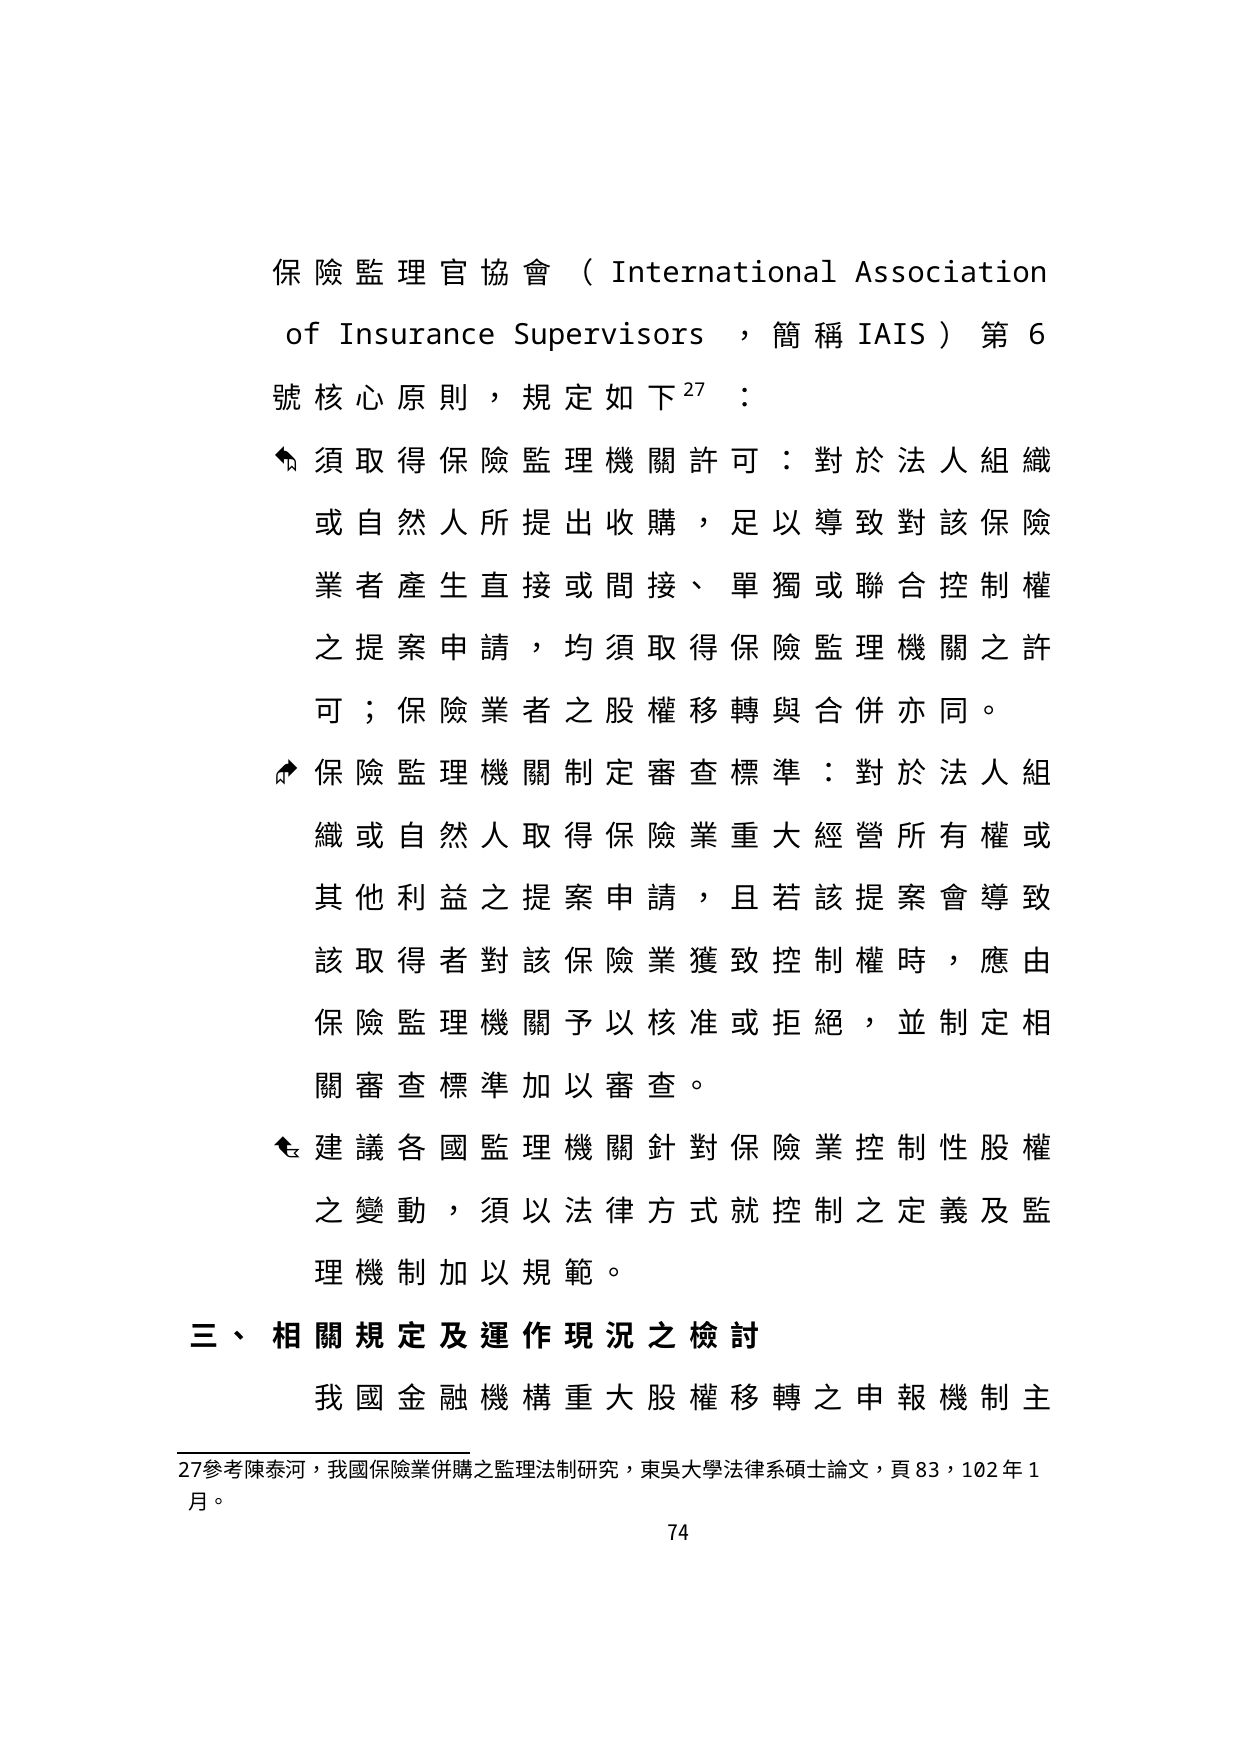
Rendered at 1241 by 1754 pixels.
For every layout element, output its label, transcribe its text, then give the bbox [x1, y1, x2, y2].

text 三、相關規定及運作現況之檢討 [183, 1292, 1058, 1354]
text 我國金融機構重大股權移轉之申報機制主 [242, 1354, 1058, 1417]
text 參考陳泰河，我國保險業併購之監理法制研究，東吳大學法律系碩士論文，頁83，102年1月。 [177, 1453, 1063, 1515]
text 建議各國監理機關針對保險業控制性股權之變動，須以法律方式就控制之定義及監理機制加以規範。 [242, 1104, 1058, 1292]
text 須取得保險監理機關許可：對於法人組織或自然人所提出收購，足以導致對該保險業者產生直接或間接、單獨或聯合控制權之提案申請，均須取得保險監理機關之許可；保險業者之股權移轉與合併亦同。 [242, 417, 1058, 729]
text 保險監理機關制定審查標準：對於法人組織或自然人取得保險業重大經營所有權或其他利益之提案申請，且若該提案會導致該取得者對該保險業獲致控制權時，應由保險監理機關予以核准或拒絕，並制定相關審查標準加以審查。 [242, 729, 1058, 1104]
text 保險監理官協會（International Association of Insurance Supervisors，簡稱IAIS）第6號核心原則，規定如下： [242, 229, 1058, 417]
